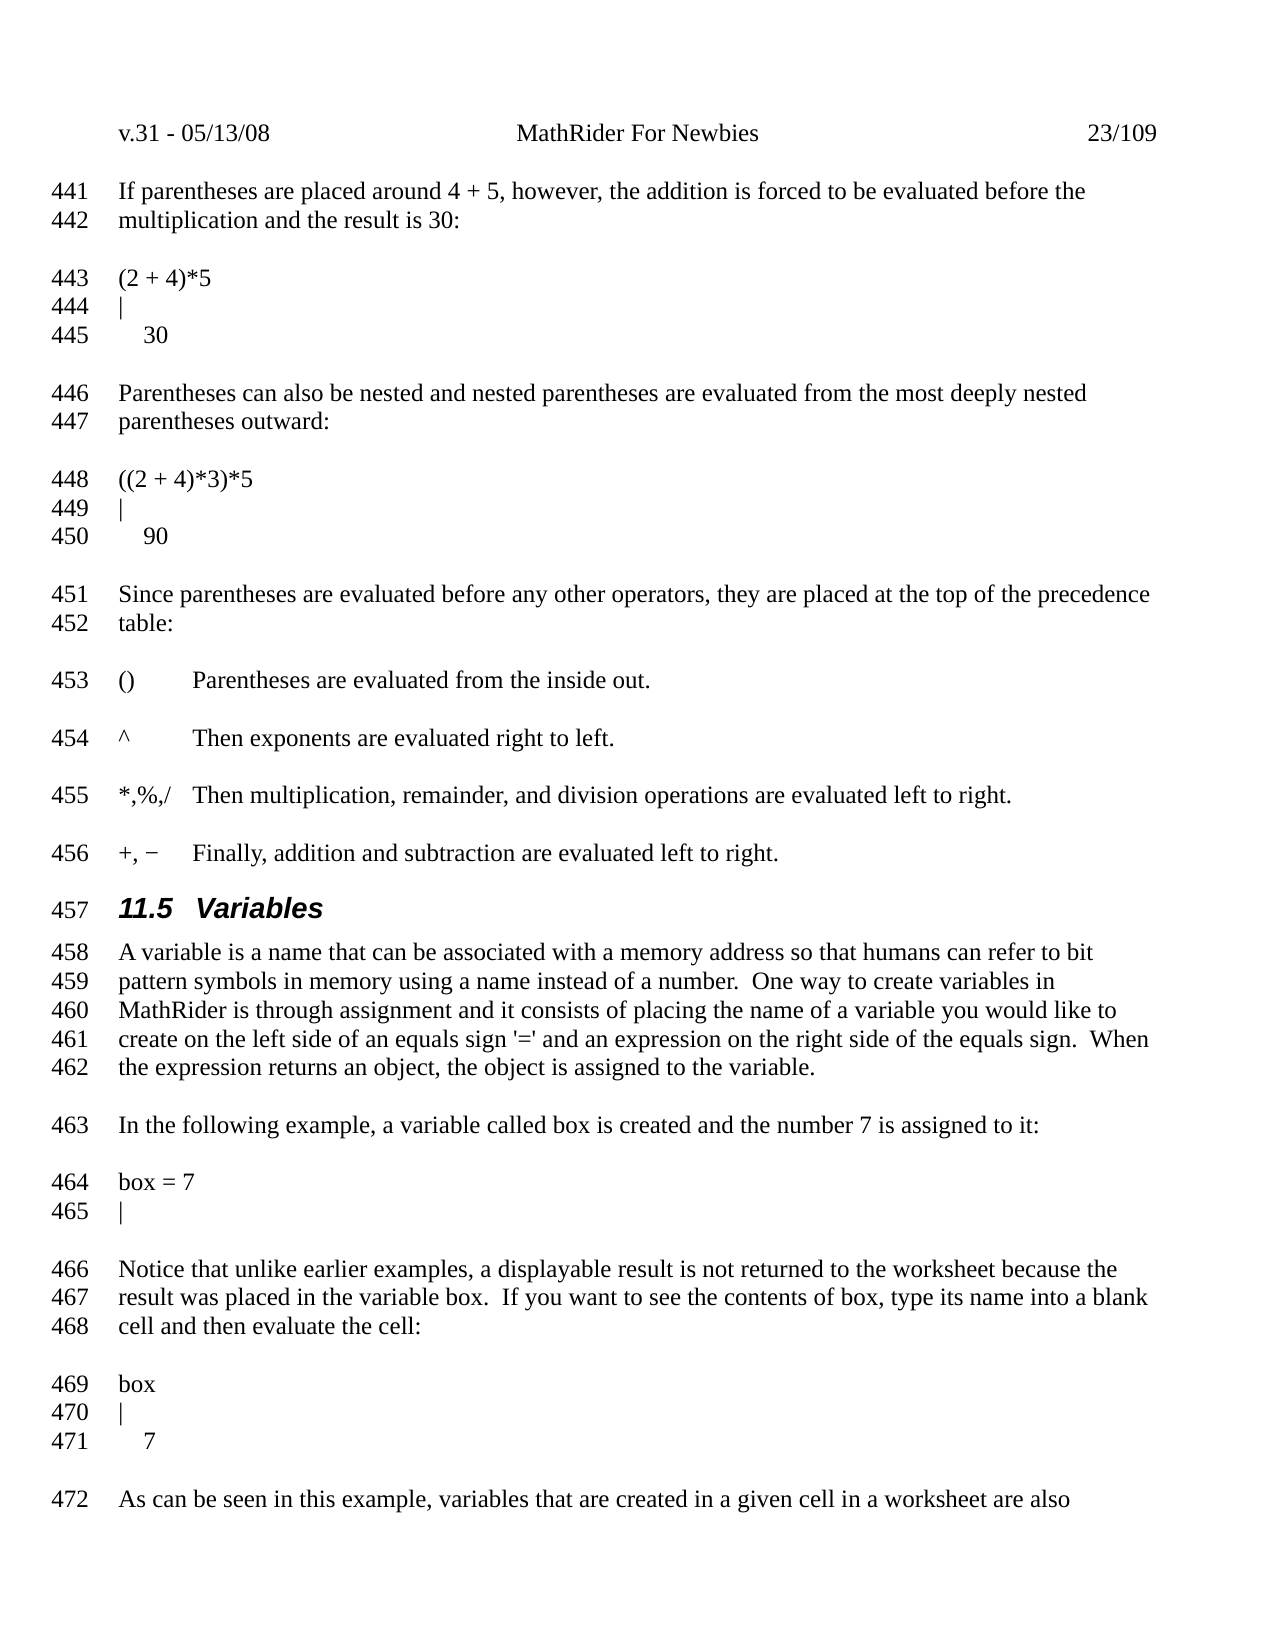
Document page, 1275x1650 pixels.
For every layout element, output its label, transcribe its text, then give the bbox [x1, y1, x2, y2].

text | [118, 1397, 1157, 1426]
text () Parentheses are evaluated from the inside out. [118, 665, 1157, 694]
text *,%,/ Then multiplication, remainder, and division operations are evaluated left to right. [118, 780, 1157, 809]
text (2 + 4)*5 [118, 263, 1157, 291]
text In the following example, a variable called box is created and the number 7 is assigned to it: [118, 1110, 1157, 1139]
text Notice that unlike earlier examples, a displayable result is not returned to the worksheet because the result was placed in the variable box. If you want to see the contents of box, type its name into a blank cell and then evaluate the cell: [118, 1254, 1157, 1340]
text +, − Finally, addition and subtraction are evaluated left to right. [118, 838, 1157, 866]
text box [118, 1369, 1157, 1397]
text 90 [118, 521, 1157, 550]
text | [118, 291, 1157, 320]
text 30 [118, 320, 1157, 349]
subtitle Variables [118, 891, 1157, 925]
text ((2 + 4)*3)*5 [118, 464, 1157, 493]
text Parentheses can also be nested and nested parentheses are evaluated from the most deeply nested parentheses outward: [118, 378, 1157, 435]
text ^ Then exponents are evaluated right to left. [118, 723, 1157, 751]
text box = 7 [118, 1167, 1157, 1196]
text 7 [118, 1426, 1157, 1455]
text As can be seen in this example, variables that are created in a given cell in a worksheet are also [118, 1484, 1157, 1512]
text Since parentheses are evaluated before any other operators, they are placed at the top of the precedence table: [118, 579, 1157, 636]
text A variable is a name that can be associated with a memory address so that humans can refer to bit pattern symbols in memory using a name instead of a number. One way to create variables in MathRider is through assignment and it consists of placing the name of a variable you would like to create on the left side of an equals sign '=' and an expression on the right side of the equals sign. When the expression returns an object, the object is assigned to the variable. [118, 937, 1157, 1081]
text | [118, 493, 1157, 521]
text | [118, 1196, 1157, 1225]
text If parentheses are placed around 4 + 5, however, the addition is forced to be evaluated before the multiplication and the result is 30: [118, 176, 1157, 234]
